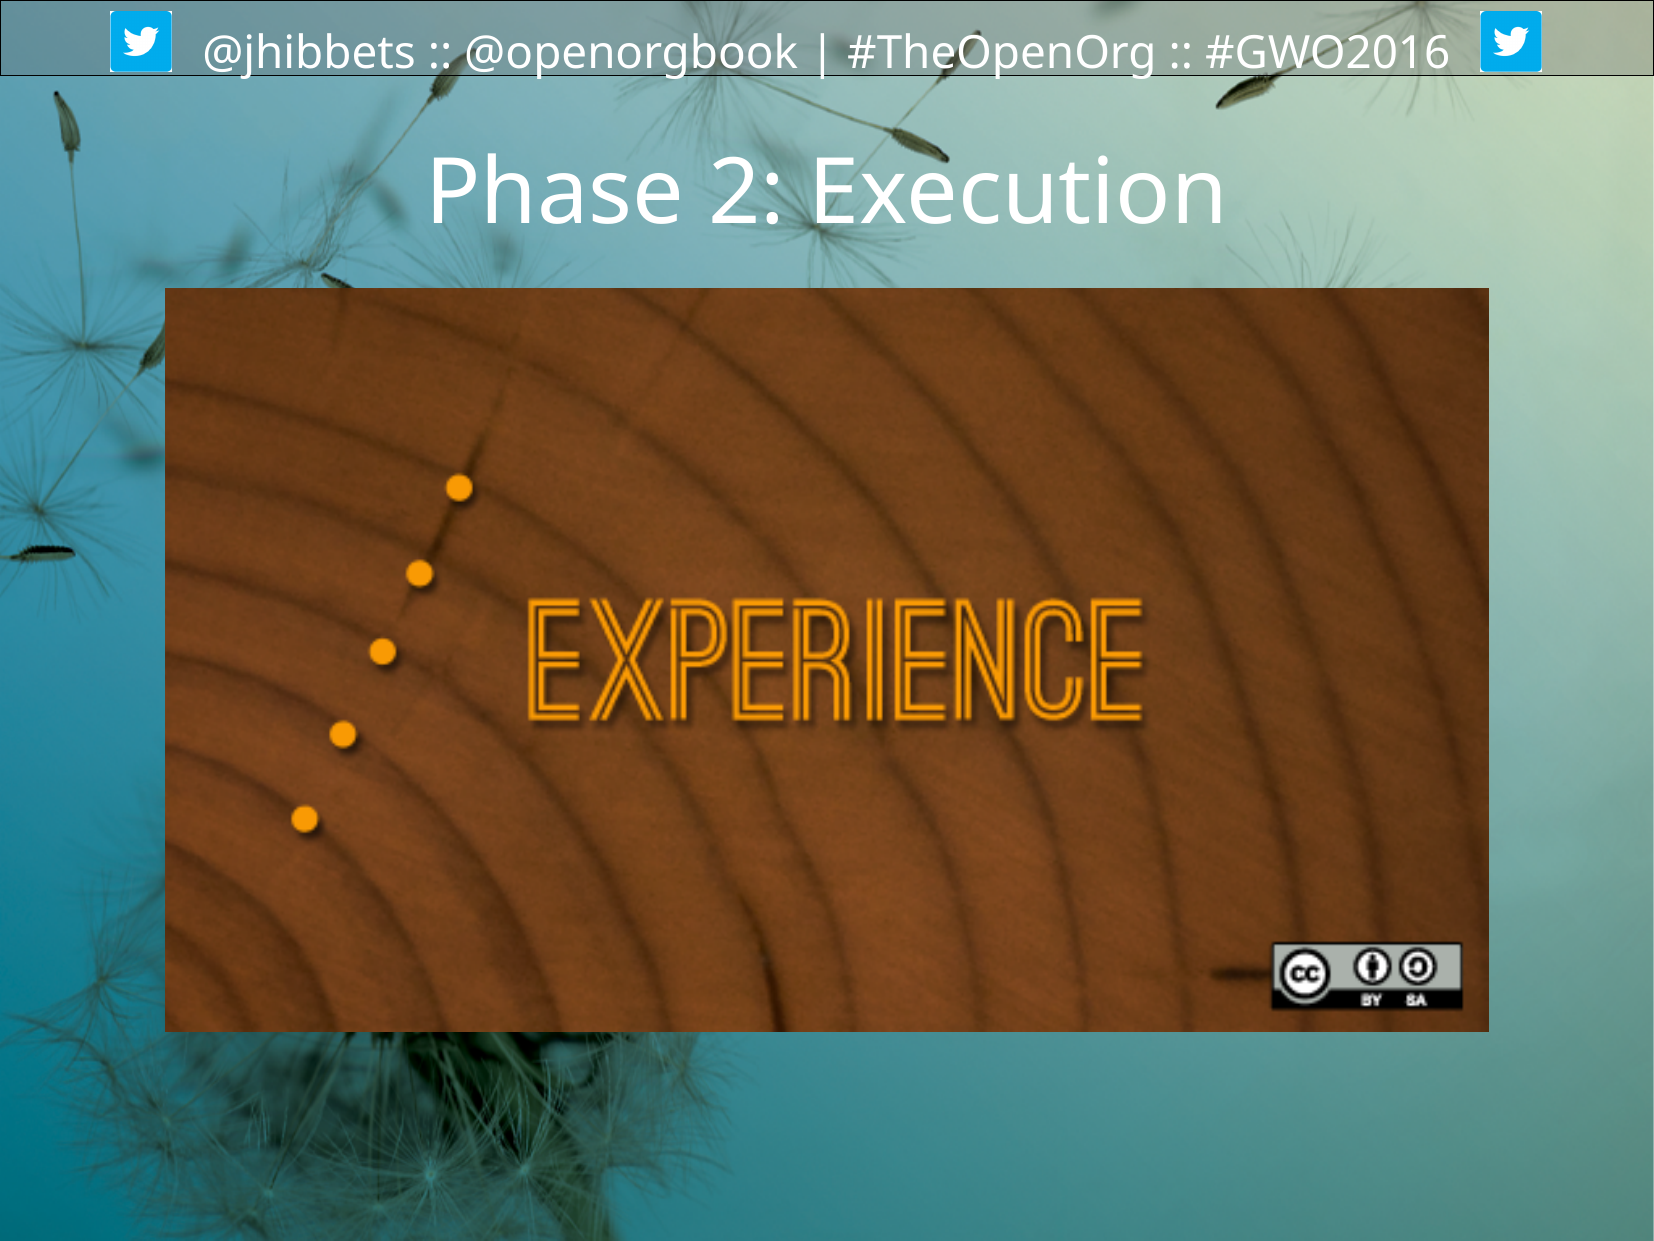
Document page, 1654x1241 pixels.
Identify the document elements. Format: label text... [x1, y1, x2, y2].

picture [0, 76, 1654, 1241]
title Phase 2: Execution [82, 84, 1571, 292]
picture [1495, 28, 1527, 55]
picture [125, 28, 157, 55]
